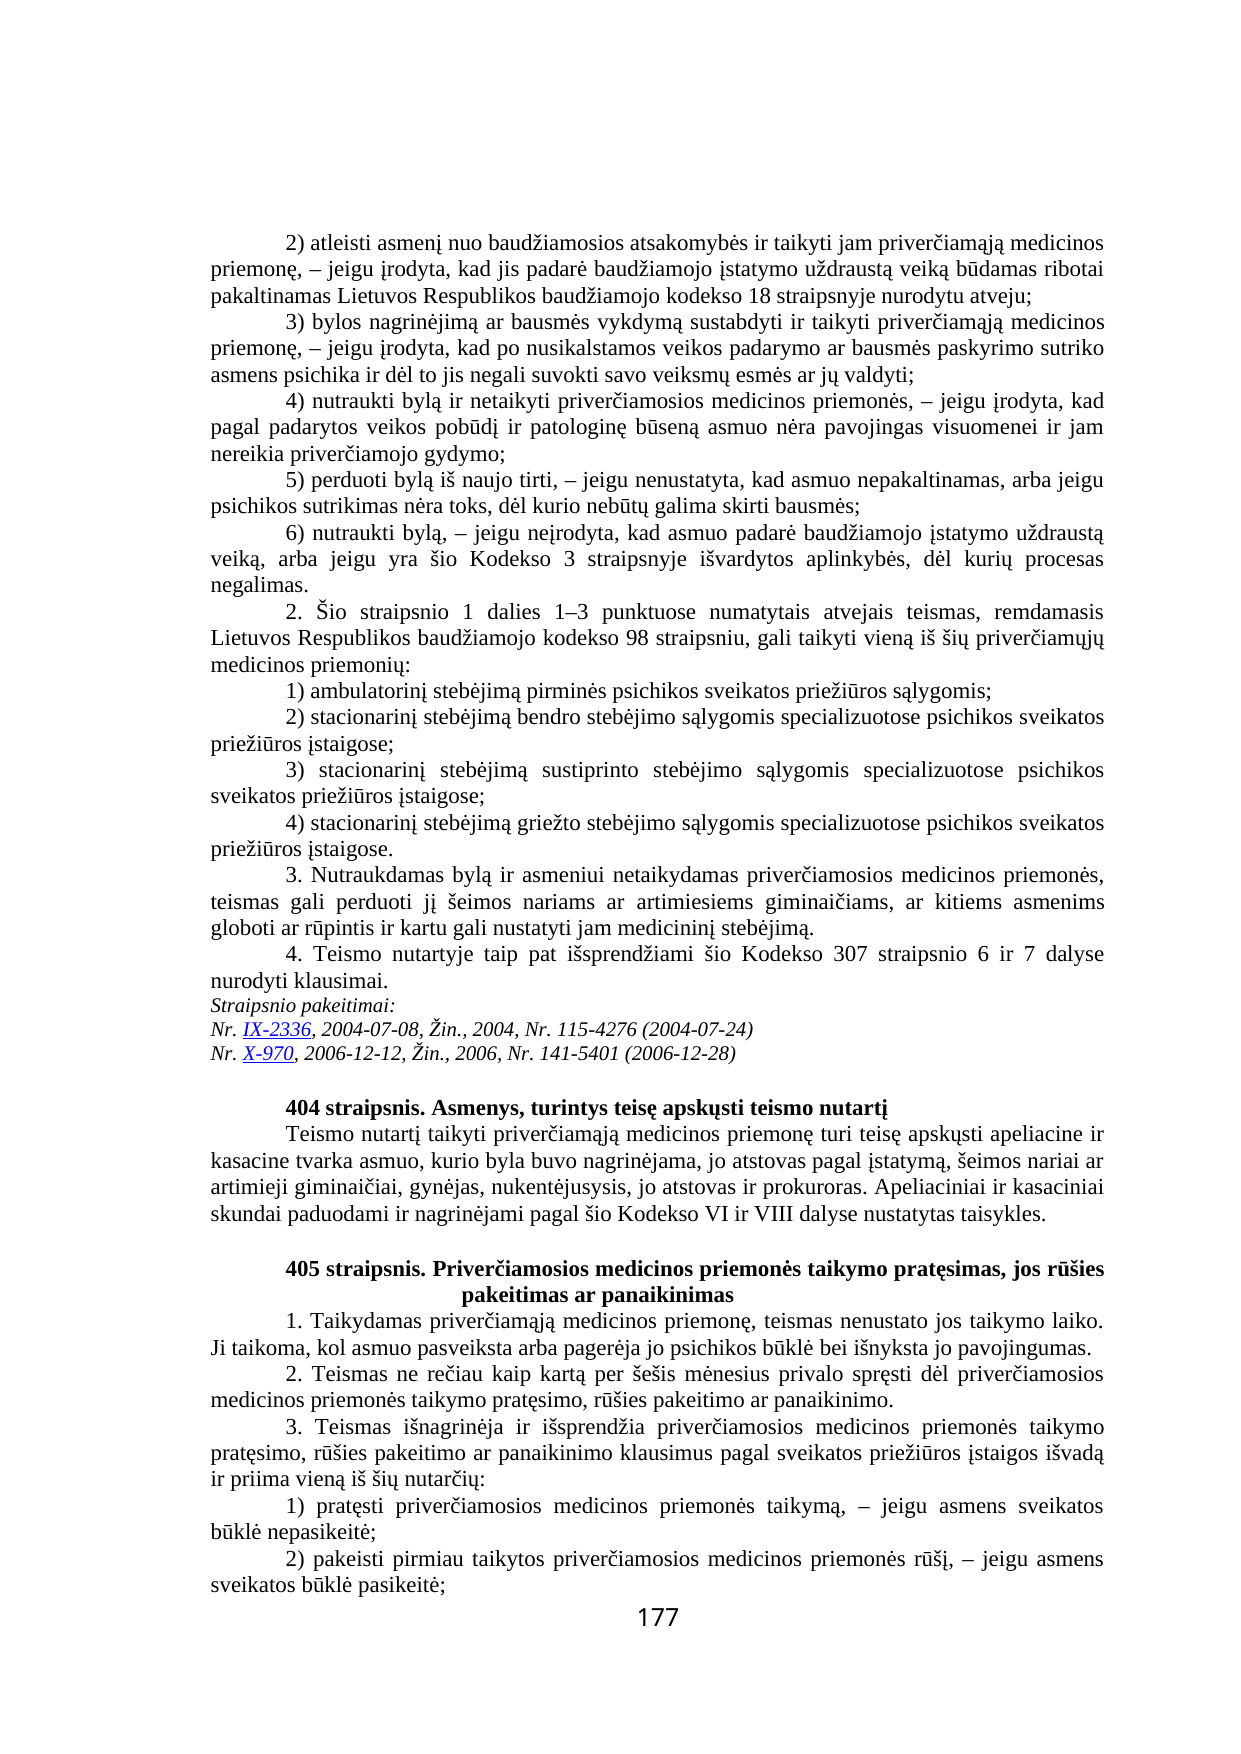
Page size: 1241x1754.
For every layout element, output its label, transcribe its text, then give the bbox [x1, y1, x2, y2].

text 6) nutraukti bylą, – jeigu neįrodyta, kad asmuo padarė baudžiamojo įstatymo uždraustą veiką, arba jeigu yra šio Kodekso 3 straipsnyje išvardytos aplinkybės, dėl kurių procesas negalimas. [210, 519, 1105, 598]
text 5) perduoti bylą iš naujo tirti, – jeigu nenustatyta, kad asmuo nepakaltinamas, arba jeigu psichikos sutrikimas nėra toks, dėl kurio nebūtų galima skirti bausmės; [210, 466, 1105, 519]
text 2. Teismas ne rečiau kaip kartą per šešis mėnesius privalo spręsti dėl priverčiamosios medicinos priemonės taikymo pratęsimo, rūšies pakeitimo ar panaikinimo. [210, 1360, 1105, 1413]
text 3) stacionarinį stebėjimą sustiprinto stebėjimo sąlygomis specializuotose psichikos sveikatos priežiūros įstaigose; [210, 756, 1105, 809]
text 2) stacionarinį stebėjimą bendro stebėjimo sąlygomis specializuotose psichikos sveikatos priežiūros įstaigose; [210, 703, 1105, 756]
text 4. Teismo nutartyje taip pat išsprendžiami šio Kodekso 307 straipsnio 6 ir 7 dalyse nurodyti klausimai. [210, 941, 1105, 993]
text Straipsnio pakeitimai: [210, 993, 1105, 1017]
text 4) nutraukti bylą ir netaikyti priverčiamosios medicinos priemonės, – jeigu įrodyta, kad pagal padarytos veikos pobūdį ir patologinę būseną asmuo nėra pavojingas visuomenei ir jam nereikia priverčiamojo gydymo; [210, 387, 1105, 466]
text Teismo nutartį taikyti priverčiamąją medicinos priemonę turi teisę apskųsti apeliacine ir kasacine tvarka asmuo, kurio byla buvo nagrinėjama, jo atstovas pagal įstatymą, šeimos nariai ar artimieji giminaičiai, gynėjas, nukentėjusysis, jo atstovas ir prokuroras. Apeliaciniai ir kasaciniai skundai paduodami ir nagrinėjami pagal šio Kodekso VI ir VIII dalyse nustatytas taisykles. [210, 1121, 1105, 1226]
text 2) atleisti asmenį nuo baudžiamosios atsakomybės ir taikyti jam priverčiamąją medicinos priemonę, – jeigu įrodyta, kad jis padarė baudžiamojo įstatymo uždraustą veiką būdamas ribotai pakaltinamas Lietuvos Respublikos baudžiamojo kodekso 18 straipsnyje nurodytu atveju; [210, 229, 1105, 308]
text Nr. IX-2336, 2004-07-08, Žin., 2004, Nr. 115-4276 (2004-07-24) [210, 1017, 1105, 1041]
text 1) pratęsti priverčiamosios medicinos priemonės taikymą, – jeigu asmens sveikatos būklė nepasikeitė; [210, 1492, 1105, 1544]
text 1) ambulatorinį stebėjimą pirminės psichikos sveikatos priežiūros sąlygomis; [210, 677, 1105, 703]
text Nr. X-970, 2006-12-12, Žin., 2006, Nr. 141-5401 (2006-12-28) [210, 1041, 1105, 1065]
text 4) stacionarinį stebėjimą griežto stebėjimo sąlygomis specializuotose psichikos sveikatos priežiūros įstaigose. [210, 809, 1105, 861]
text 3. Nutraukdamas bylą ir asmeniui netaikydamas priverčiamosios medicinos priemonės, teismas gali perduoti jį šeimos nariams ar artimiesiems giminaičiams, ar kitiems asmenims globoti ar rūpintis ir kartu gali nustatyti jam medicininį stebėjimą. [210, 861, 1105, 941]
text 1. Taikydamas priverčiamąją medicinos priemonę, teismas nenustato jos taikymo laiko. Ji taikoma, kol asmuo pasveiksta arba pagerėja jo psichikos būklė bei išnyksta jo pavojingumas. [210, 1307, 1105, 1360]
text 2) pakeisti pirmiau taikytos priverčiamosios medicinos priemonės rūšį, – jeigu asmens sveikatos būklė pasikeitė; [210, 1544, 1105, 1597]
text 2. Šio straipsnio 1 dalies 1–3 punktuose numatytais atvejais teismas, remdamasis Lietuvos Respublikos baudžiamojo kodekso 98 straipsniu, gali taikyti vieną iš šių priverčiamųjų medicinos priemonių: [210, 598, 1105, 677]
text 3) bylos nagrinėjimą ar bausmės vykdymą sustabdyti ir taikyti priverčiamąją medicinos priemonę, – jeigu įrodyta, kad po nusikalstamos veikos padarymo ar bausmės paskyrimo sutriko asmens psichika ir dėl to jis negali suvokti savo veiksmų esmės ar jų valdyti; [210, 308, 1105, 387]
text 404 straipsnis. Asmenys, turintys teisę apskųsti teismo nutartį [210, 1094, 1105, 1121]
text 3. Teismas išnagrinėja ir išsprendžia priverčiamosios medicinos priemonės taikymo pratęsimo, rūšies pakeitimo ar panaikinimo klausimus pagal sveikatos priežiūros įstaigos išvadą ir priima vieną iš šių nutarčių: [210, 1413, 1105, 1492]
text 405 straipsnis. Priverčiamosios medicinos priemonės taikymo pratęsimas, jos rūšies pakeitimas ar panaikinimas [285, 1255, 1105, 1307]
